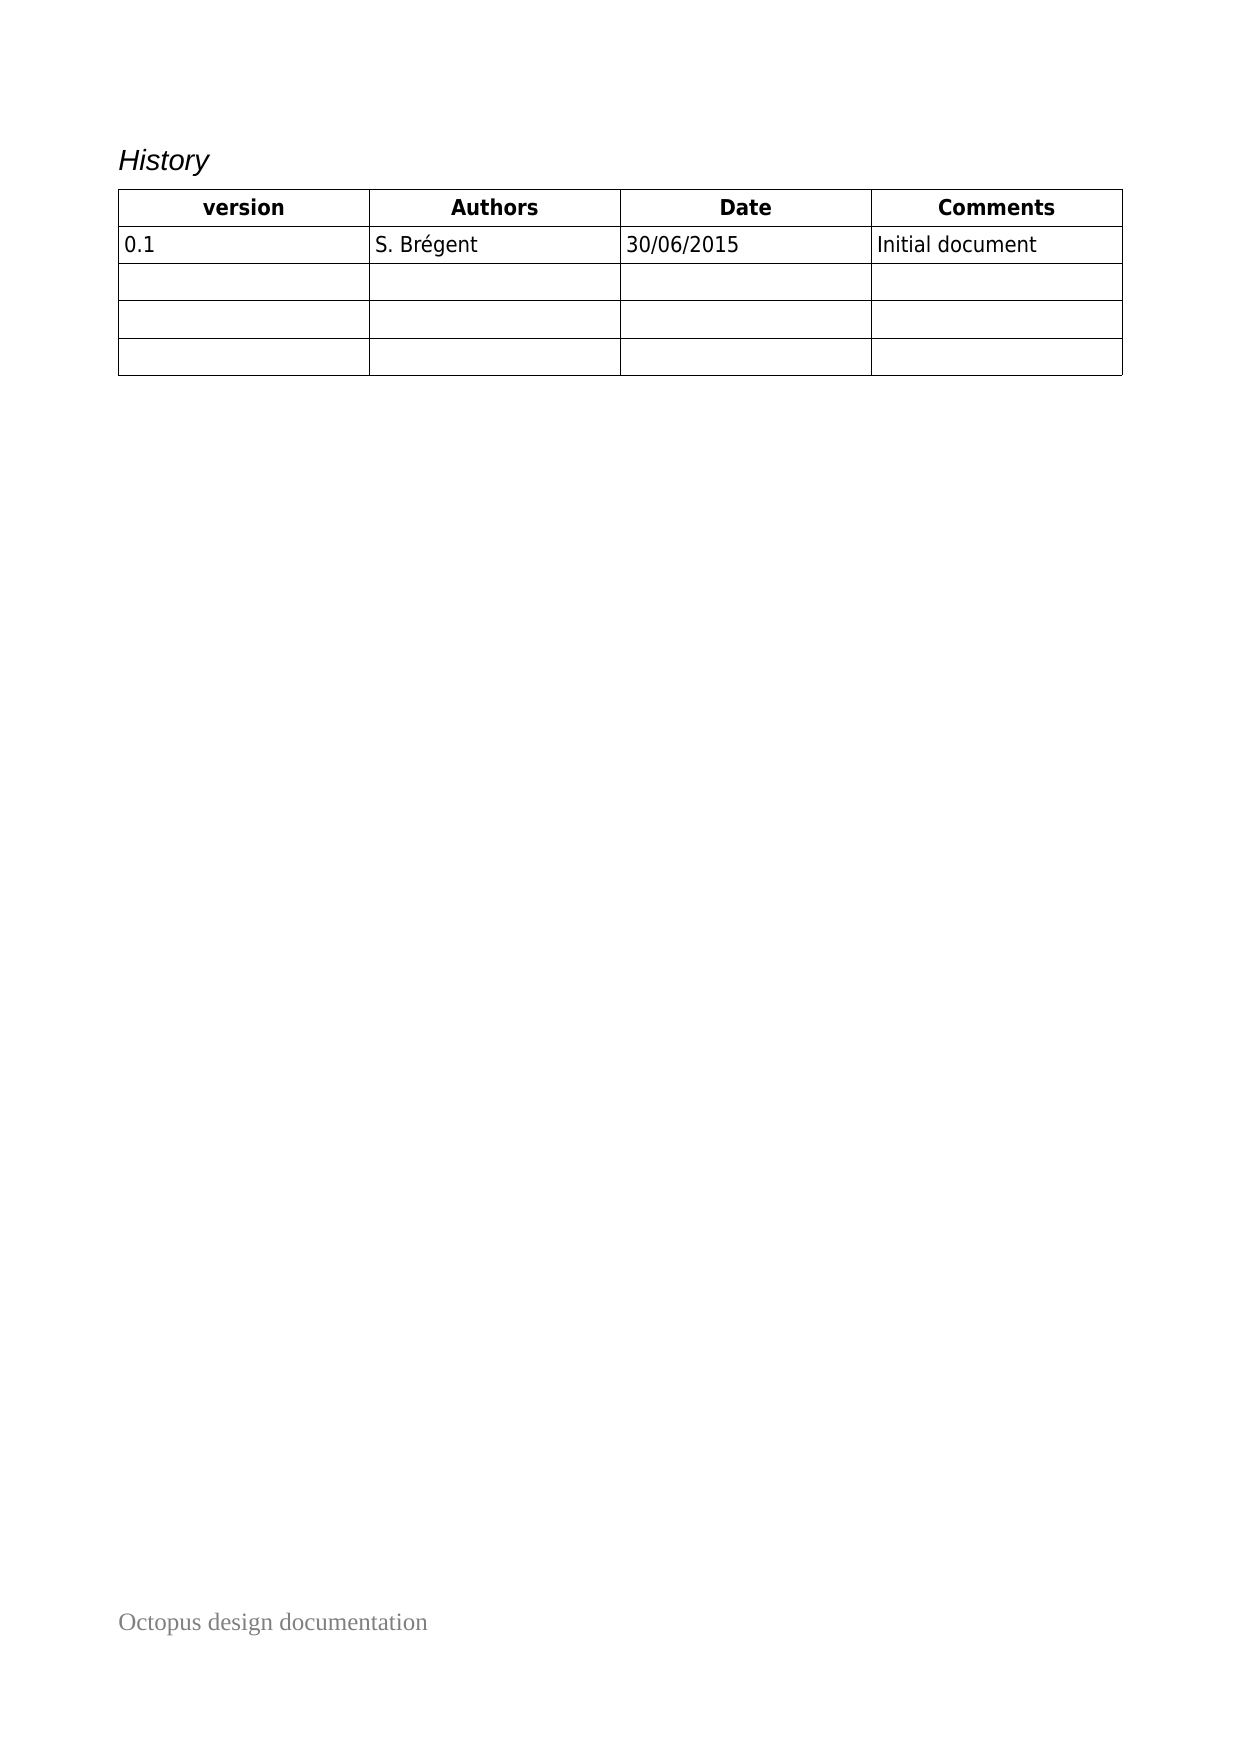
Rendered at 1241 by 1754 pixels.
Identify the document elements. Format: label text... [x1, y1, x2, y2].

table_header Authors [370, 190, 620, 226]
subtitle History [118, 143, 1122, 177]
table_cell Initial document [872, 227, 1122, 263]
table_cell [621, 339, 871, 374]
table_cell S. Brégent [370, 227, 620, 263]
table_cell [621, 301, 871, 337]
table_cell [370, 264, 620, 300]
table_cell [872, 339, 1122, 374]
table_header version [119, 190, 369, 226]
table_cell 0.1 [119, 227, 369, 263]
table_cell [370, 301, 620, 337]
table_cell [621, 264, 871, 300]
table_header Date [621, 190, 871, 226]
table_cell [119, 339, 369, 374]
table_cell [119, 264, 369, 300]
table_cell [370, 339, 620, 374]
table_cell [119, 301, 369, 337]
table_cell 30/06/2015 [621, 227, 871, 263]
table_cell [872, 301, 1122, 337]
table_header Comments [872, 190, 1122, 226]
table_cell [872, 264, 1122, 300]
